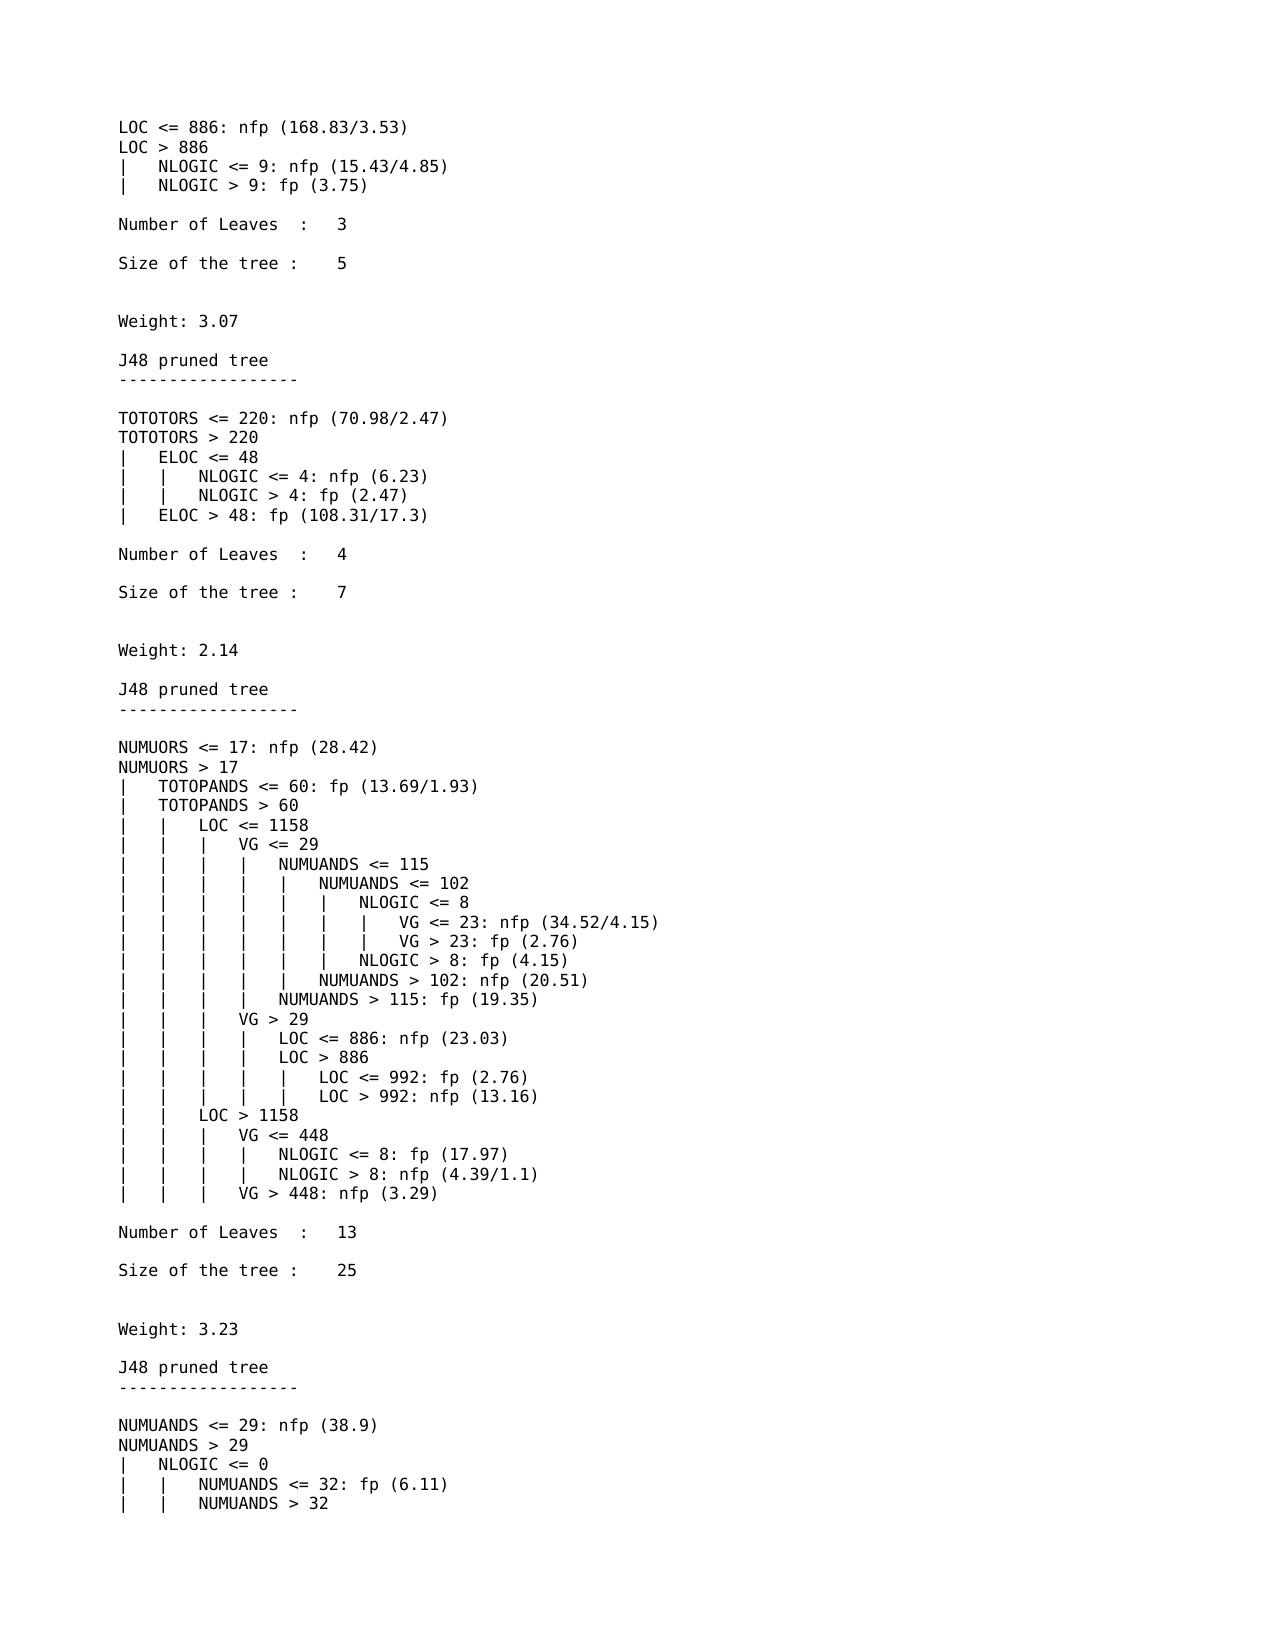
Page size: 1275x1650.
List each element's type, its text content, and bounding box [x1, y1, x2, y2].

text | | | | NLOGIC > 8: nfp (4.39/1.1) [118, 1164, 1157, 1184]
text Weight: 3.07 [118, 312, 1157, 331]
text | | | VG <= 448 [118, 1126, 1157, 1145]
text | TOTOPANDS <= 60: fp (13.69/1.93) [118, 777, 1157, 796]
text Size of the tree : 7 [118, 583, 1157, 602]
text | | | | | LOC > 992: nfp (13.16) [118, 1087, 1157, 1106]
text | | | VG <= 29 [118, 835, 1157, 854]
text ------------------ [118, 699, 1157, 719]
text Number of Leaves : 3 [118, 215, 1157, 234]
text | | LOC <= 1158 [118, 816, 1157, 835]
text | | | | | | | VG <= 23: nfp (34.52/4.15) [118, 912, 1157, 932]
text | | LOC > 1158 [118, 1106, 1157, 1126]
text | NLOGIC <= 0 [118, 1455, 1157, 1474]
text ------------------ [118, 1377, 1157, 1397]
text | | | | LOC <= 886: nfp (23.03) [118, 1029, 1157, 1048]
text NUMUANDS <= 29: nfp (38.9) [118, 1416, 1157, 1436]
text Size of the tree : 25 [118, 1261, 1157, 1281]
text J48 pruned tree [118, 680, 1157, 699]
text | | | | NUMUANDS > 115: fp (19.35) [118, 990, 1157, 1009]
text | | | | NLOGIC <= 8: fp (17.97) [118, 1145, 1157, 1164]
text | NLOGIC > 9: fp (3.75) [118, 176, 1157, 196]
text | ELOC <= 48 [118, 447, 1157, 467]
text | | | | LOC > 886 [118, 1048, 1157, 1067]
text NUMUORS <= 17: nfp (28.42) [118, 738, 1157, 757]
text | ELOC > 48: fp (108.31/17.3) [118, 506, 1157, 525]
text | | | | | NUMUANDS > 102: nfp (20.51) [118, 971, 1157, 990]
text | | NUMUANDS <= 32: fp (6.11) [118, 1474, 1157, 1494]
text | | | | | | | VG > 23: fp (2.76) [118, 932, 1157, 951]
text | | NLOGIC > 4: fp (2.47) [118, 486, 1157, 506]
text ------------------ [118, 370, 1157, 389]
text | | NUMUANDS > 32 [118, 1494, 1157, 1513]
text | | | | NUMUANDS <= 115 [118, 854, 1157, 874]
text Number of Leaves : 13 [118, 1222, 1157, 1242]
text Weight: 3.23 [118, 1319, 1157, 1339]
text | NLOGIC <= 9: nfp (15.43/4.85) [118, 157, 1157, 176]
text | | NLOGIC <= 4: nfp (6.23) [118, 467, 1157, 486]
text LOC > 886 [118, 137, 1157, 157]
text | | | | | | NLOGIC <= 8 [118, 893, 1157, 912]
text TOTOTORS > 220 [118, 428, 1157, 447]
text NUMUORS > 17 [118, 757, 1157, 777]
text J48 pruned tree [118, 1358, 1157, 1377]
text Number of Leaves : 4 [118, 544, 1157, 564]
text | TOTOPANDS > 60 [118, 796, 1157, 816]
text | | | VG > 448: nfp (3.29) [118, 1184, 1157, 1203]
text TOTOTORS <= 220: nfp (70.98/2.47) [118, 409, 1157, 428]
text | | | VG > 29 [118, 1009, 1157, 1029]
text Weight: 2.14 [118, 641, 1157, 661]
text Size of the tree : 5 [118, 254, 1157, 273]
text NUMUANDS > 29 [118, 1436, 1157, 1455]
text LOC <= 886: nfp (168.83/3.53) [118, 118, 1157, 137]
text | | | | | LOC <= 992: fp (2.76) [118, 1067, 1157, 1087]
text | | | | | NUMUANDS <= 102 [118, 874, 1157, 893]
text | | | | | | NLOGIC > 8: fp (4.15) [118, 951, 1157, 971]
text J48 pruned tree [118, 351, 1157, 370]
